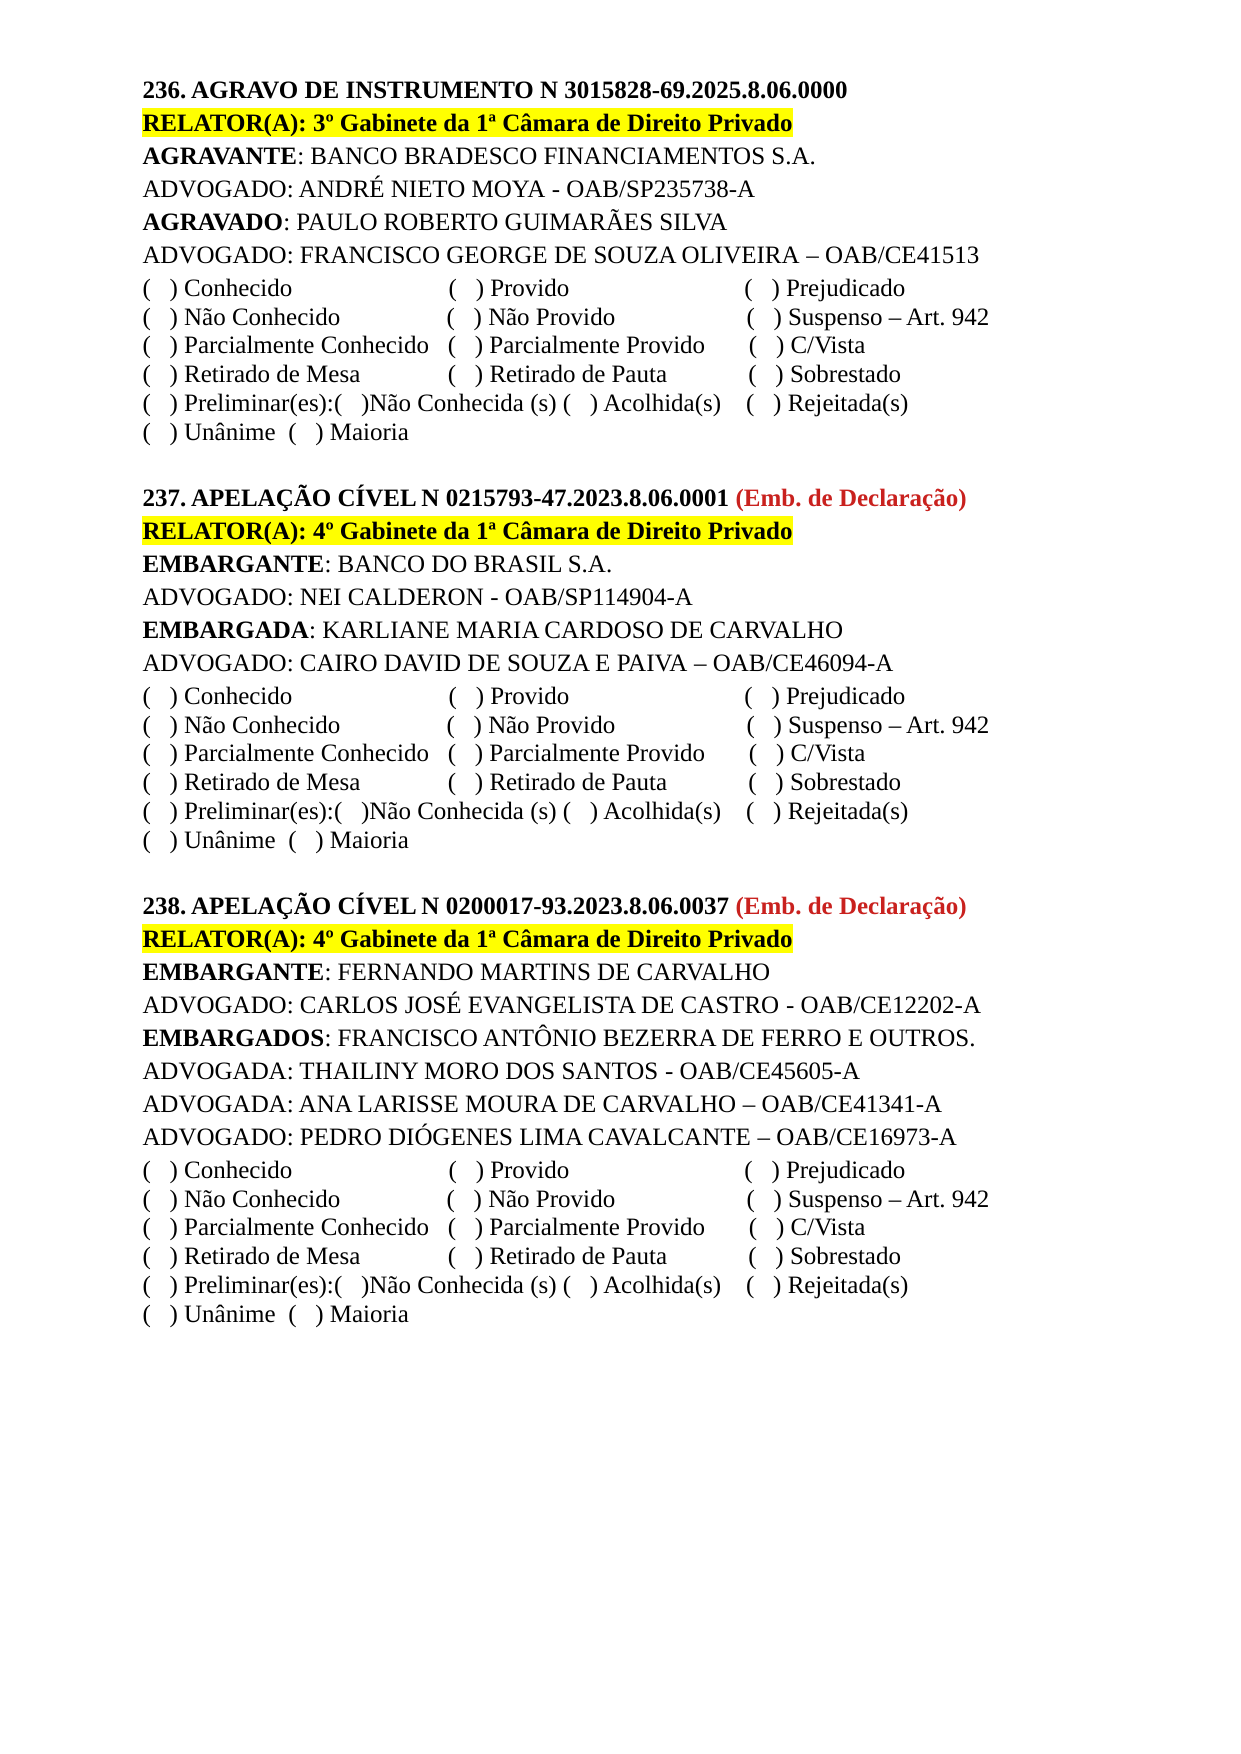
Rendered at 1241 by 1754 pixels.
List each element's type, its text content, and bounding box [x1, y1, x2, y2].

text ( ) Retirado de Mesa ( ) Retirado de Pauta ( ) Sobrestado [142, 1241, 1158, 1270]
text ( ) Preliminar(es):( )Não Conhecida (s) ( ) Acolhida(s) ( ) Rejeitada(s) [142, 1270, 1158, 1299]
text ( ) Retirado de Mesa ( ) Retirado de Pauta ( ) Sobrestado [142, 767, 1158, 796]
text ( ) Unânime ( ) Maioria [142, 1299, 1188, 1361]
text ( ) Retirado de Mesa ( ) Retirado de Pauta ( ) Sobrestado [142, 359, 1158, 388]
text EMBARGADOS: FRANCISCO ANTÔNIO BEZERRA DE FERRO E OUTROS. ADVOGADA: THAILINY MORO DOS SANTOS - OAB/CE45605-A ADVOGADA: ANA LARISSE MOURA DE CARVALHO – OAB/CE41341-A [142, 1023, 1188, 1118]
text 236. AGRAVO DE INSTRUMENTO N 3015828-69.2025.8.06.0000 RELATOR(A): 3º Gabinete da 1ª Câmara de Direito Privado AGRAVANTE: BANCO BRADESCO FINANCIAMENTOS S.A. ADVOGADO: ANDRÉ NIETO MOYA - OAB/SP235738-A AGRAVADO: PAULO ROBERTO GUIMARÃES SILVA ADVOGADO: FRANCISCO GEORGE DE SOUZA OLIVEIRA – OAB/CE41513 [142, 75, 1188, 269]
text ( ) Unânime ( ) Maioria 238. APELAÇÃO CÍVEL N 0200017-93.2023.8.06.0037 (Emb. de Declaração) RELATOR(A): 4º Gabinete da 1ª Câmara de Direito Privado EMBARGANTE: FERNANDO MARTINS DE CARVALHO ADVOGADO: CARLOS JOSÉ EVANGELISTA DE CASTRO - OAB/CE12202-A [142, 825, 1188, 1019]
text ( ) Preliminar(es):( )Não Conhecida (s) ( ) Acolhida(s) ( ) Rejeitada(s) [142, 796, 1158, 825]
text ( ) Unânime ( ) Maioria 237. APELAÇÃO CÍVEL N 0215793-47.2023.8.06.0001 (Emb. de Declaração) RELATOR(A): 4º Gabinete da 1ª Câmara de Direito Privado EMBARGANTE: BANCO DO BRASIL S.A. ADVOGADO: NEI CALDERON - OAB/SP114904-A EMBARGADA: KARLIANE MARIA CARDOSO DE CARVALHO ADVOGADO: CAIRO DAVID DE SOUZA E PAIVA – OAB/CE46094-A [142, 417, 1188, 677]
text ADVOGADO: PEDRO DIÓGENES LIMA CAVALCANTE – OAB/CE16973-A [142, 1122, 1188, 1151]
text ( ) Parcialmente Conhecido ( ) Parcialmente Provido ( ) C/Vista [142, 331, 1158, 359]
text ( ) Parcialmente Conhecido ( ) Parcialmente Provido ( ) C/Vista [142, 738, 1158, 767]
text ( ) Não Conhecido ( ) Não Provido ( ) Suspenso – Art. 942 [142, 302, 1158, 331]
text ( ) Conhecido ( ) Provido ( ) Prejudicado [142, 1155, 1141, 1184]
text ( ) Não Conhecido ( ) Não Provido ( ) Suspenso – Art. 942 [142, 710, 1158, 738]
text ( ) Preliminar(es):( )Não Conhecida (s) ( ) Acolhida(s) ( ) Rejeitada(s) [142, 388, 1158, 417]
text ( ) Conhecido ( ) Provido ( ) Prejudicado [142, 681, 1141, 710]
text ( ) Não Conhecido ( ) Não Provido ( ) Suspenso – Art. 942 [142, 1184, 1158, 1212]
text ( ) Conhecido ( ) Provido ( ) Prejudicado [142, 273, 1141, 302]
text ( ) Parcialmente Conhecido ( ) Parcialmente Provido ( ) C/Vista [142, 1212, 1158, 1241]
